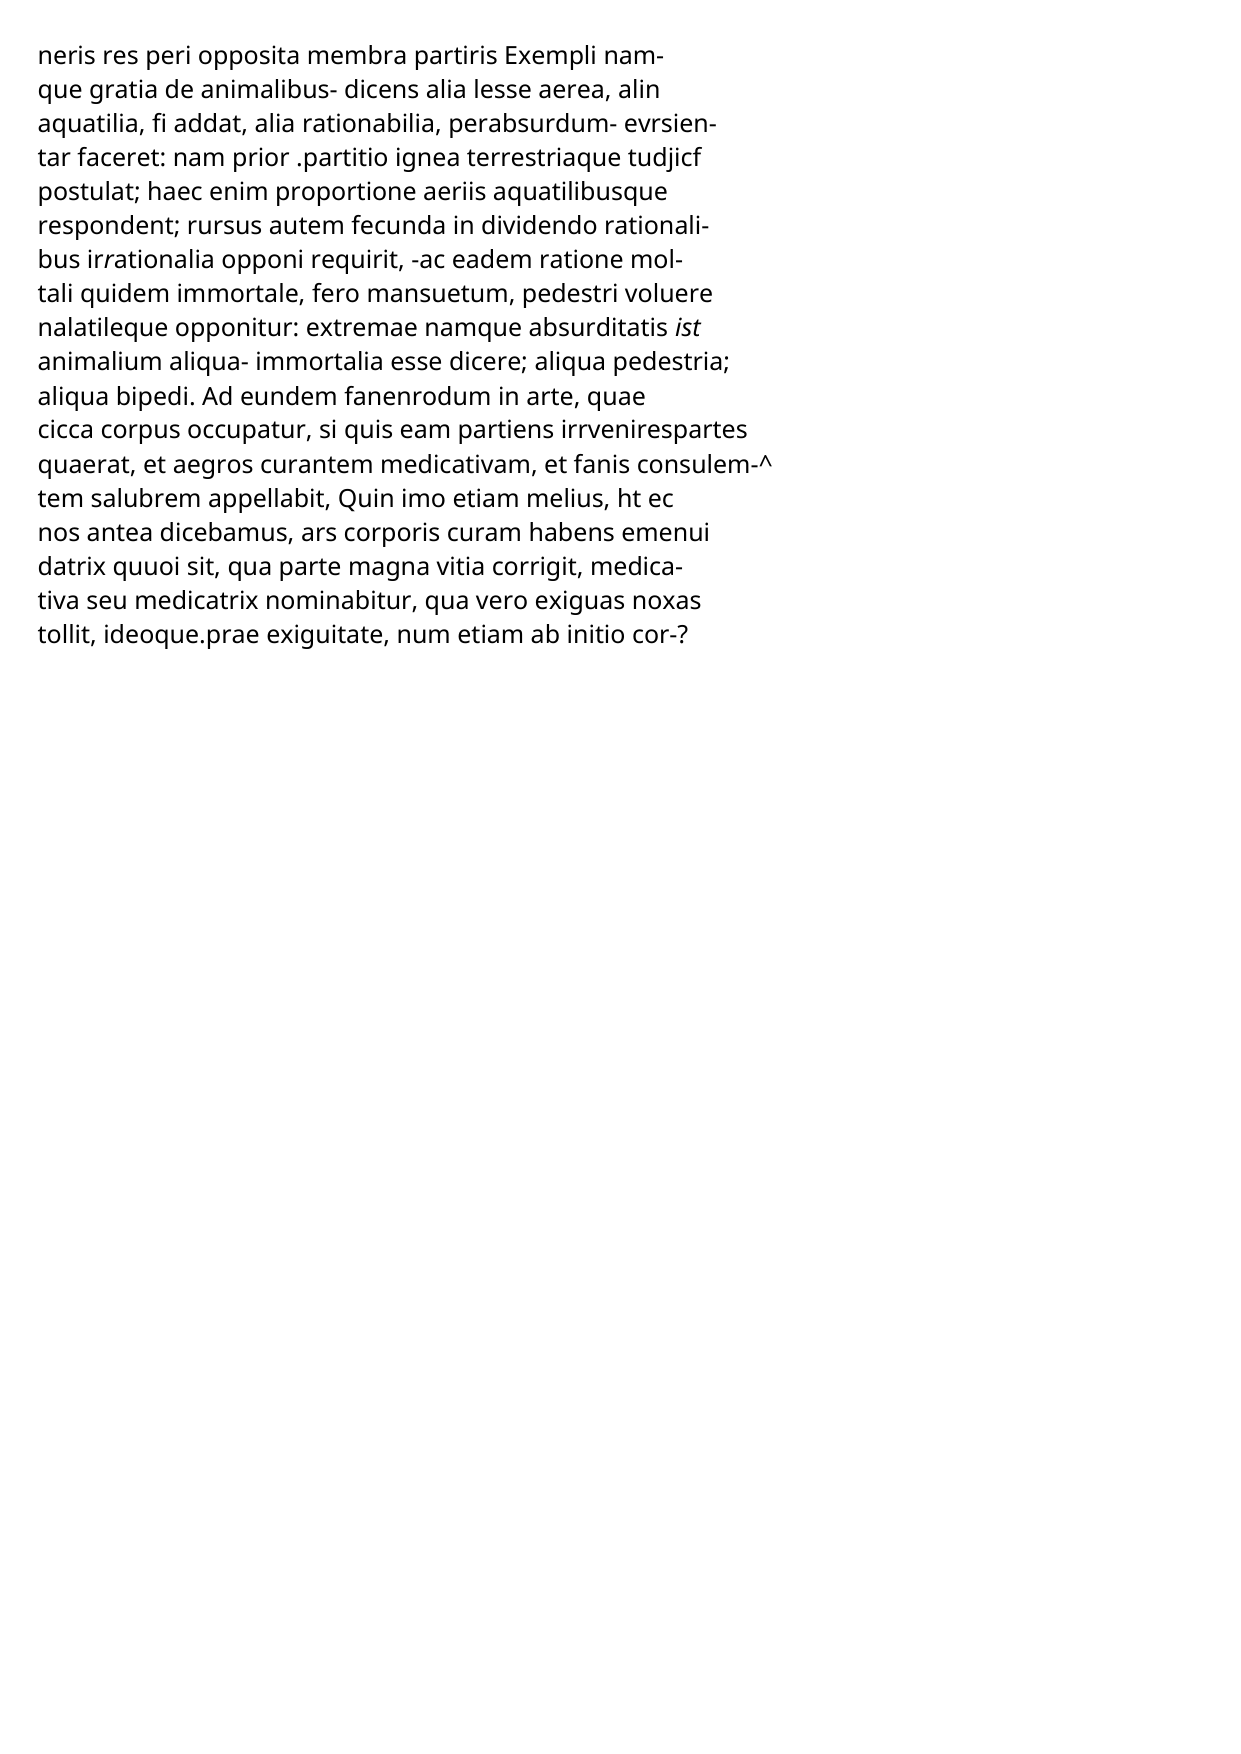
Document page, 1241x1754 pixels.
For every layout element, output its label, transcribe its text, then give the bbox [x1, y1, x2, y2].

text neris res peri opposita membra partiris Exempli nam- que gratia de animalibus- dicens alia lesse aerea, alin aquatilia, fi addat, alia rationabilia, perabsurdum- evrsien- tar faceret: nam prior .partitio ignea terrestriaque tudjicf postulat; haec enim proportione aeriis aquatilibusque respondent; rursus autem fecunda in dividendo rationali- bus irrationalia opponi requirit, -ac eadem ratione mol- tali quidem immortale, fero mansuetum, pedestri voluere nalatileque opponitur: extremae namque absurditatis ist animalium aliqua- immortalia esse dicere; aliqua pedestria; aliqua bipedi. Ad eundem fanenrodum in arte, quae cicca corpus occupatur, si quis eam partiens irrvenirespartes quaerat, et aegros curantem medicativam, et fanis consulem-^ tem salubrem appellabit, Quin imo etiam melius, ht ec nos antea dicebamus, ars corporis curam habens emenui datrix quuoi sit, qua parte magna vitia corrigit, medica- tiva seu medicatrix nominabitur, qua vero exiguas noxas tollit, ideoque.prae exiguitate, num etiam ab initio cor-? [37, 37, 1203, 651]
